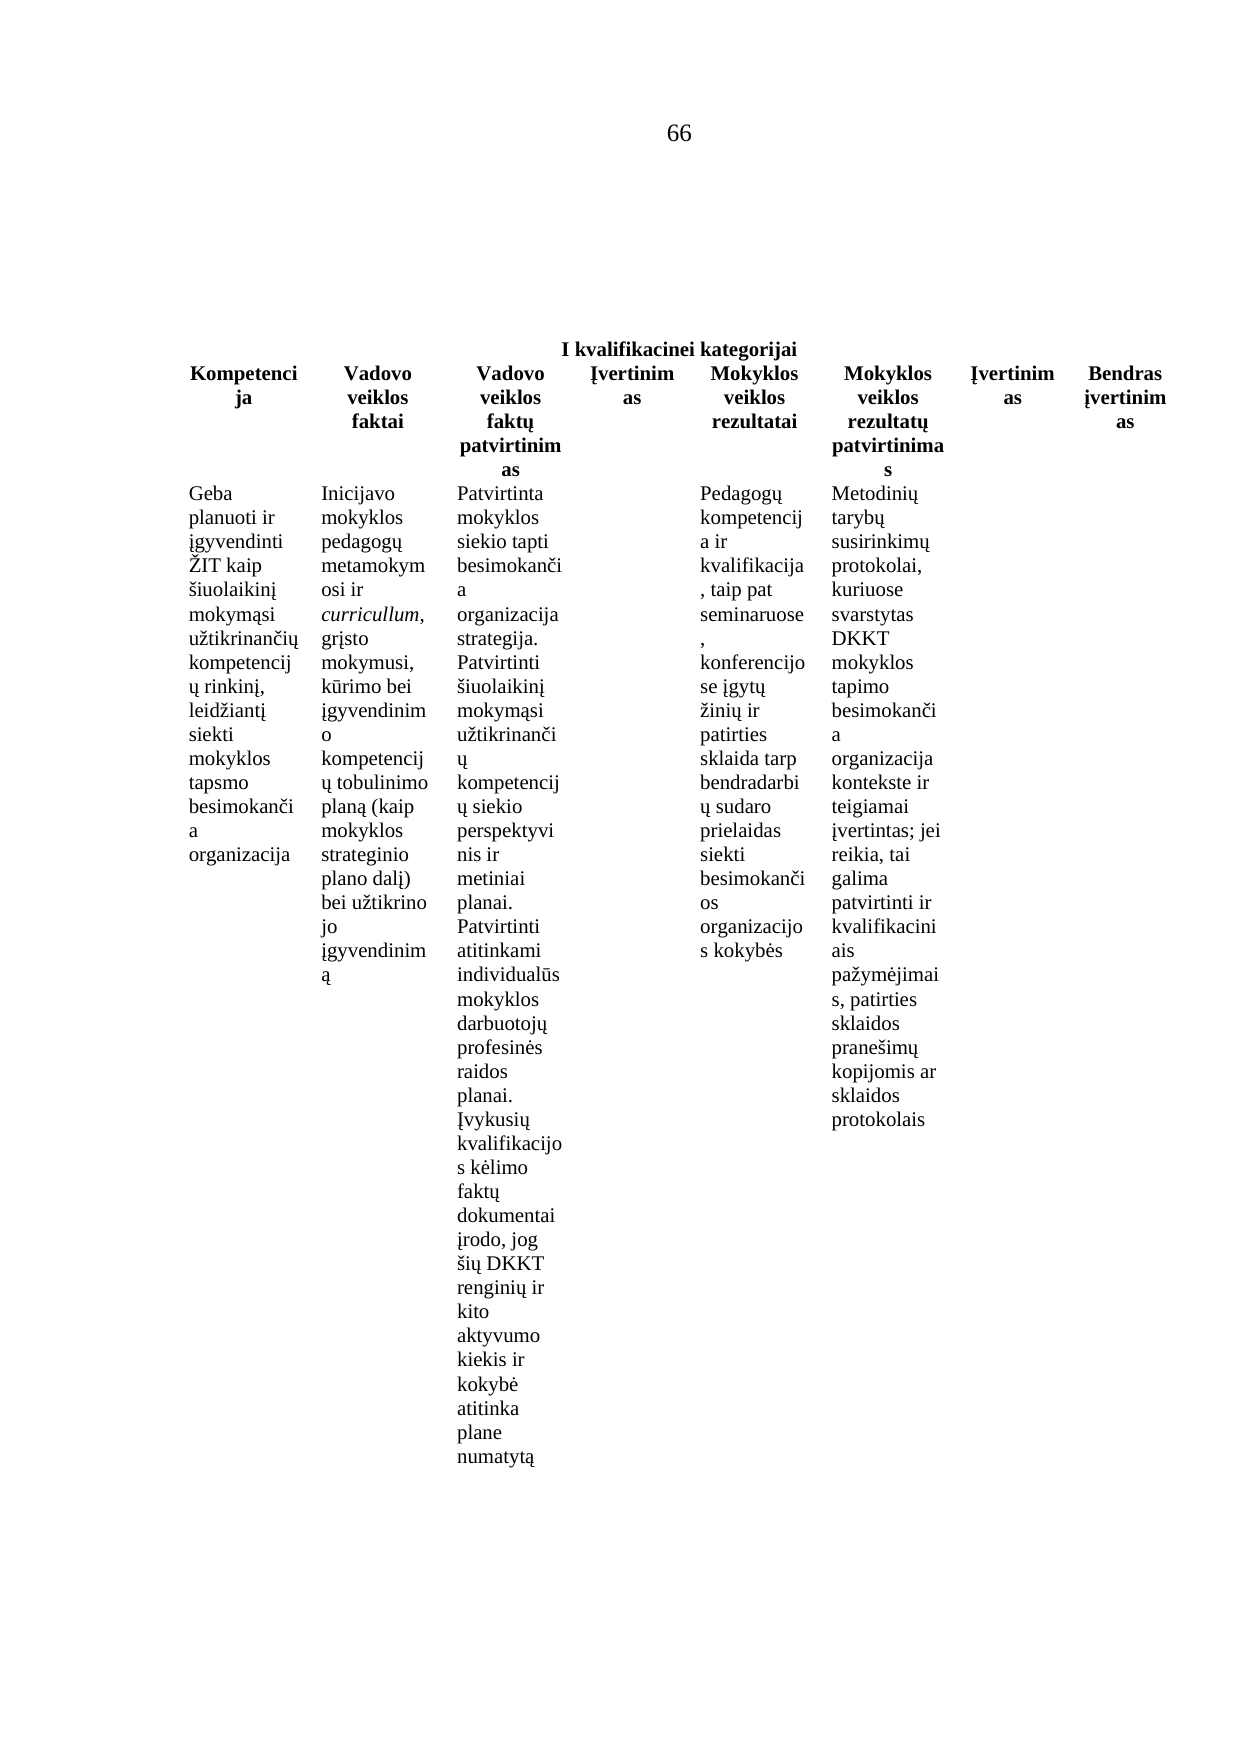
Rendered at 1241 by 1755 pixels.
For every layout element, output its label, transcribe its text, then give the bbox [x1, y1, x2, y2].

table_cell [575, 481, 689, 1468]
table_cell Bendras įvertinimas [1069, 361, 1181, 481]
table_cell Inicijavo mokyklos pedagogų metamokymosi ir curricullum, grįsto mokymusi, kūrimo bei įgyvendinimo kompetencijų tobulinimo planą (kaip mokyklos strateginio plano dalį) bei užtikrino jo įgyvendinimą [310, 481, 446, 1468]
table_cell [1069, 481, 1181, 1468]
table_cell Metodinių tarybų susirinkimų protokolai, kuriuose svarstytas DKKT mokyklos tapimo besimokančia organizacija kontekste ir teigiamai įvertintas; jei reikia, tai galima patvirtinti ir kvalifikaciniais pažymėjimais, patirties sklaidos pranešimų kopijomis ar sklaidos protokolais [820, 481, 956, 1468]
table_cell Patvirtinta mokyklos siekio tapti besimokančia organizacija strategija. Patvirtinti šiuolaikinį mokymąsi užtikrinančių kompetencijų siekio perspektyvinis ir metiniai planai. Patvirtinti atitinkami individualūs mokyklos darbuotojų profesinės raidos planai. Įvykusių kvalifikacijos kėlimo faktų dokumentai įrodo, jog šių DKKT renginių ir kito aktyvumo kiekis ir kokybė atitinka plane numatytą [446, 481, 575, 1468]
table_cell Vadovo veiklos faktų patvirtinimas [446, 361, 575, 481]
table_cell [956, 481, 1069, 1468]
table_cell Kompetencija [177, 361, 310, 481]
table_cell [177, 148, 1181, 308]
table_cell Geba planuoti ir įgyvendinti ŽIT kaip šiuolaikinį mokymąsi užtikrinančių kompetencijų rinkinį, leidžiantį siekti mokyklos tapsmo besimokančia organizacija [177, 481, 310, 1468]
table_cell Mokyklos veiklos rezultatų patvirtinimas [820, 361, 956, 481]
table_cell Pedagogų kompetencija ir kvalifikacija, taip pat seminaruose, konferencijose įgytų žinių ir patirties sklaida tarp bendradarbių sudaro prielaidas siekti besimokančios organizacijos kokybės [689, 481, 820, 1468]
table_cell Įvertinimas [956, 361, 1069, 481]
table_header I kvalifikacinei kategorijai [177, 337, 1181, 361]
table_cell Įvertinimas [575, 361, 689, 481]
table_cell Mokyklos veiklos rezultatai [689, 361, 820, 481]
table_cell Vadovo veiklos faktai [310, 361, 446, 481]
